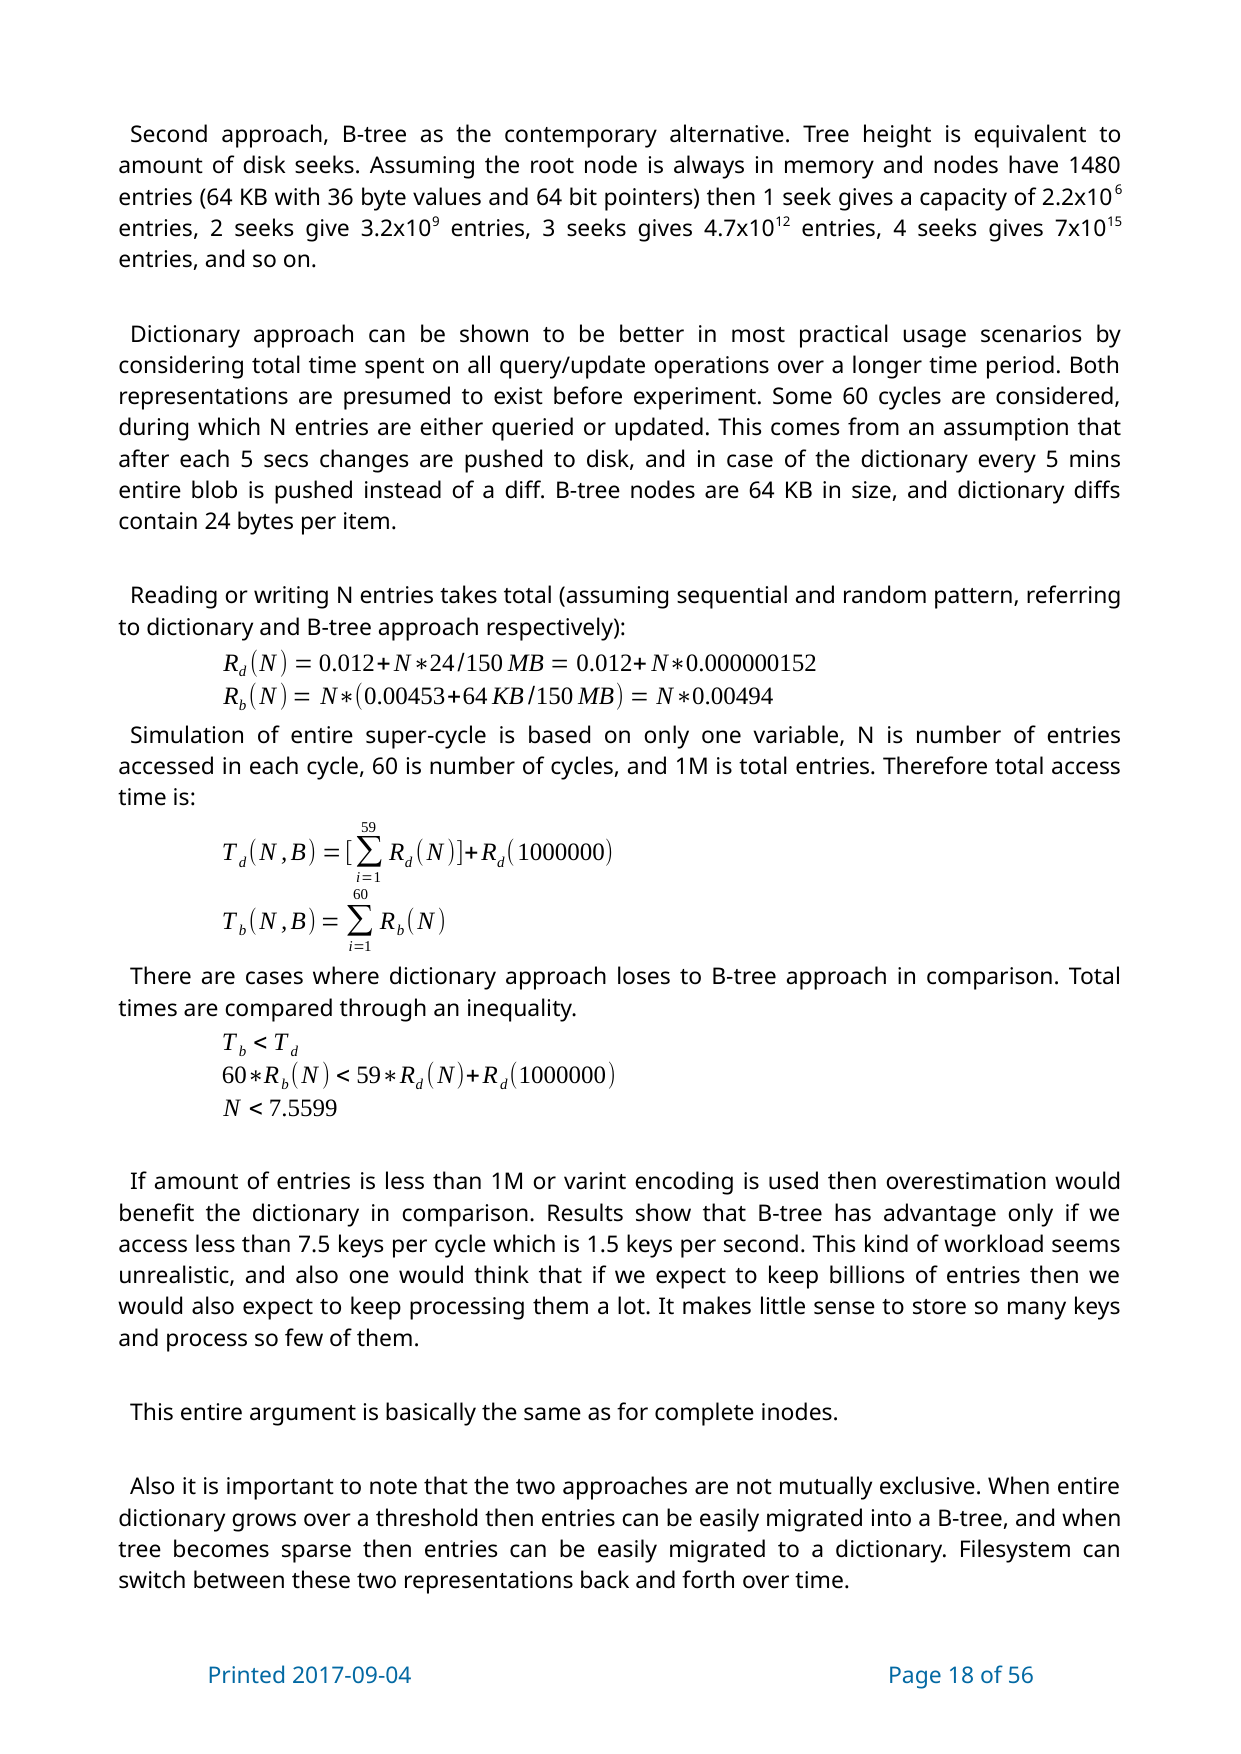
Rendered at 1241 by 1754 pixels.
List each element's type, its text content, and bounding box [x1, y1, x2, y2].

text This entire argument is basically the same as for complete inodes. [118, 1396, 1122, 1427]
text There are cases where dictionary approach loses to B-tree approach in comparison. Total times are compared through an inequality. [118, 960, 1122, 1023]
text Dictionary approach can be shown to be better in most practical usage scenarios by considering total time spent on all query/update operations over a longer time period. Both representations are presumed to exist before experiment. Some 60 cycles are considered, during which N entries are either queried or updated. This comes from an assumption that after each 5 secs changes are pushed to disk, and in case of the dictionary every 5 mins entire blob is pushed instead of a diff. B-tree nodes are 64 KB in size, and dictionary diffs contain 24 bytes per item. [118, 317, 1122, 536]
text If amount of entries is less than 1M or varint encoding is used then overestimation would benefit the dictionary in comparison. Results show that B-tree has advantage only if we access less than 7.5 keys per cycle which is 1.5 keys per second. This kind of workload seems unrealistic, and also one would think that if we expect to keep billions of entries then we would also expect to keep processing them a lot. It makes little sense to store so many keys and process so few of them. [118, 1165, 1122, 1353]
text Simulation of entire super-cycle is based on only one variable, N is number of entries accessed in each cycle, 60 is number of cycles, and 1M is total entries. Therefore total access time is: [118, 719, 1122, 813]
text Second approach, B-tree as the contemporary alternative. Tree height is equivalent to amount of disk seeks. Assuming the root node is always in memory and nodes have 1480 entries (64 KB with 36 byte values and 64 bit pointers) then 1 seek gives a capacity of 2.2x106 entries, 2 seeks give 3.2x109 entries, 3 seeks gives 4.7x1012 entries, 4 seeks gives 7x1015 entries, and so on. [118, 118, 1122, 274]
text Also it is important to note that the two approaches are not mutually exclusive. When entire dictionary grows over a threshold then entries can be easily migrated into a B-tree, and when tree becomes sparse then entries can be easily migrated to a dictionary. Filesystem can switch between these two representations back and forth over time. [118, 1470, 1122, 1595]
text Reading or writing N entries takes total (assuming sequential and random pattern, referring to dictionary and B-tree approach respectively): [118, 579, 1122, 642]
